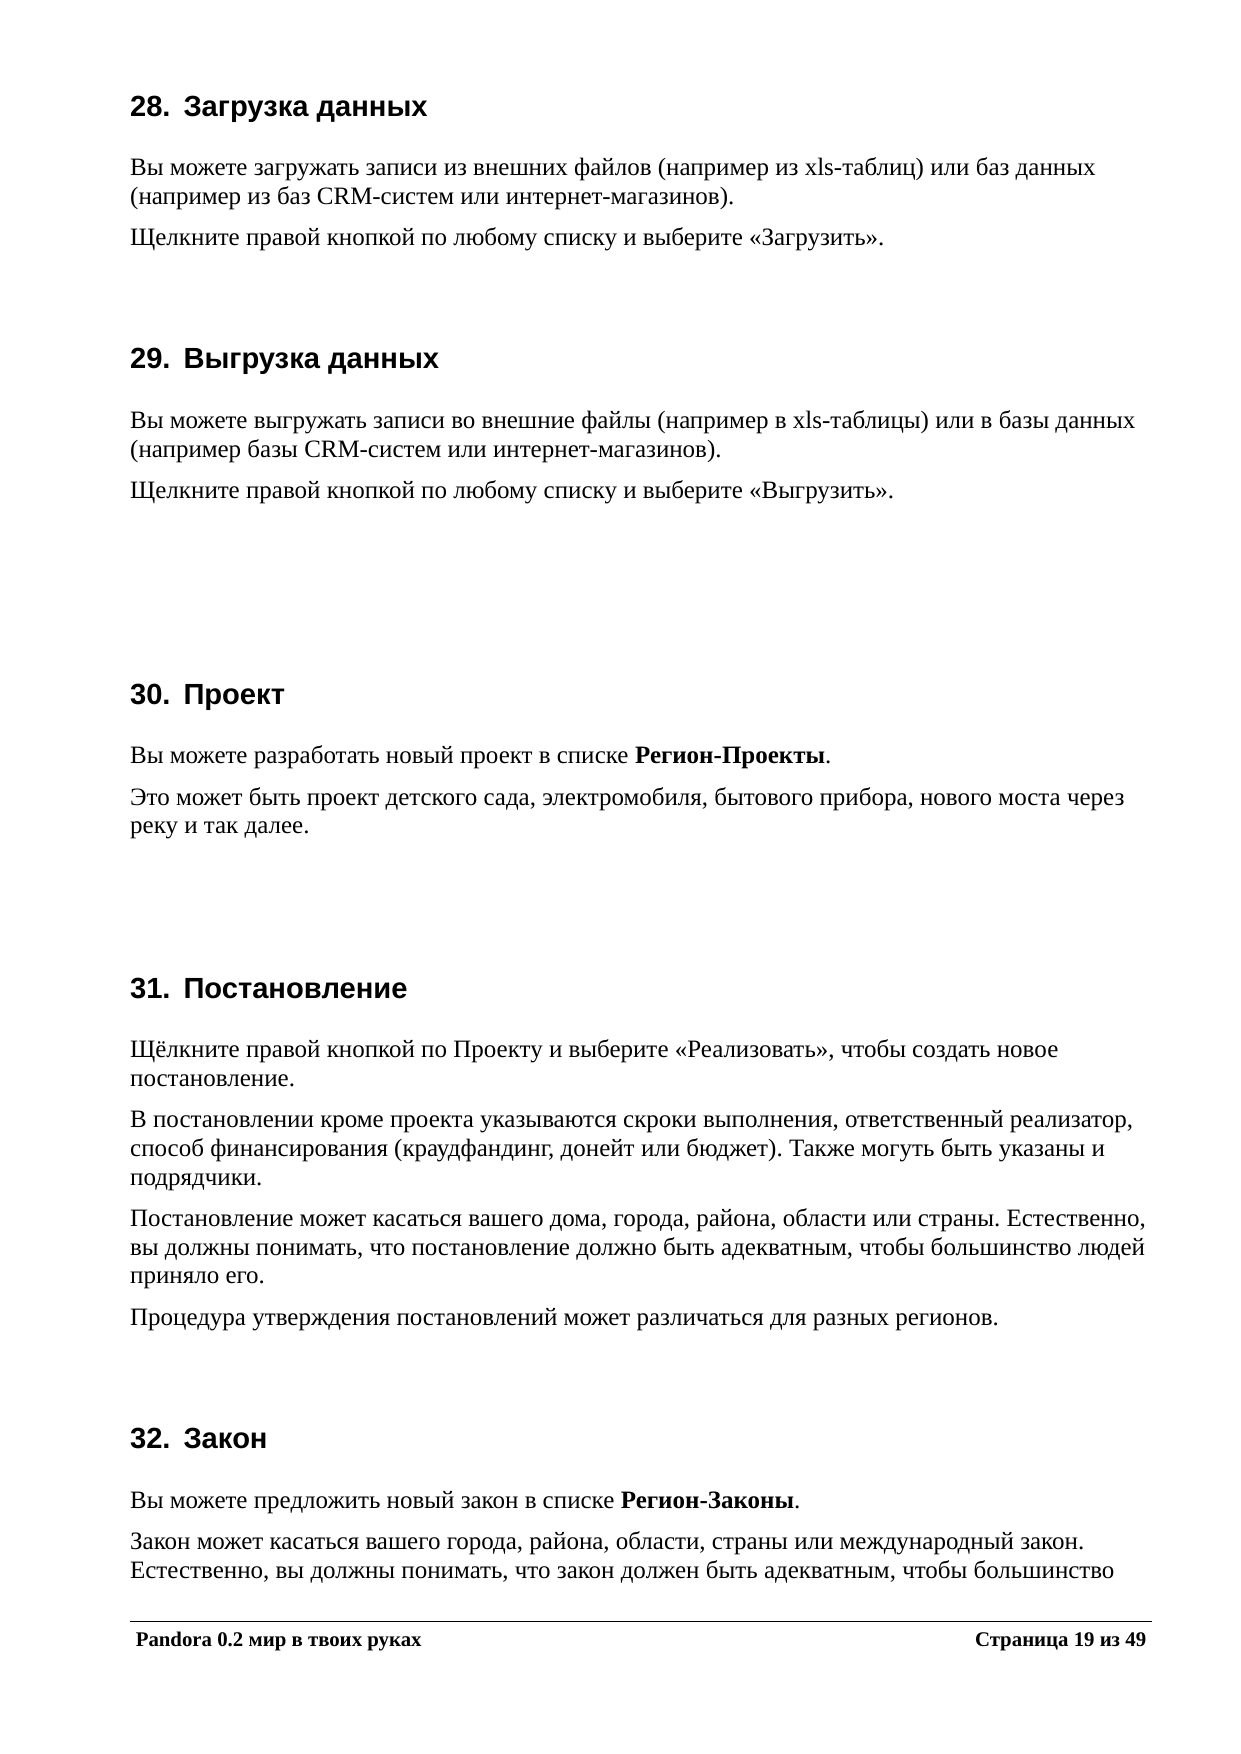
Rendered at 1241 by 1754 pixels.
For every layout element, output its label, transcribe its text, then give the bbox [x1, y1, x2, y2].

subtitle Постановление [130, 971, 1152, 1004]
text Вы можете разработать новый проект в списке Регион-Проекты. [130, 740, 1152, 769]
subtitle Проект [130, 677, 1152, 710]
text Постановление может касаться вашего дома, города, района, области или страны. Естественно, вы должны понимать, что постановление должно быть адекватным, чтобы большинство людей приняло его. [130, 1203, 1152, 1289]
text Это может быть проект детского сада, электромобиля, бытового прибора, нового моста через реку и так далее. [130, 782, 1152, 839]
text Вы можете загружать записи из внешних файлов (например из xls-таблиц) или баз данных (например из баз CRM-систем или интернет-магазинов). [130, 152, 1152, 210]
text Процедура утверждения постановлений может различаться для разных регионов. [130, 1302, 1152, 1331]
subtitle Закон [130, 1421, 1152, 1454]
text Щелкните правой кнопкой по любому списку и выберите «Выгрузить». [130, 475, 1152, 504]
text Вы можете выгружать записи во внешние файлы (например в xls-таблицы) или в базы данных (например базы CRM-систем или интернет-магазинов). [130, 405, 1152, 462]
subtitle Выгрузка данных [130, 341, 1152, 375]
text Щёлкните правой кнопкой по Проекту и выберите «Реализовать», чтобы создать новое постановление. [130, 1034, 1152, 1092]
subtitle Загрузка данных [130, 88, 1152, 122]
text Вы можете предложить новый закон в списке Регион-Законы. [130, 1485, 1152, 1513]
text В постановлении кроме проекта указываются скроки выполнения, ответственный реализатор, способ финансирования (краудфандинг, донейт или бюджет). Также могуть быть указаны и подрядчики. [130, 1104, 1152, 1191]
text Щелкните правой кнопкой по любому списку и выберите «Загрузить». [130, 222, 1152, 251]
text Закон может касаться вашего города, района, области, страны или международный закон. Естественно, вы должны понимать, что закон должен быть адекватным, чтобы большинство [130, 1526, 1152, 1583]
